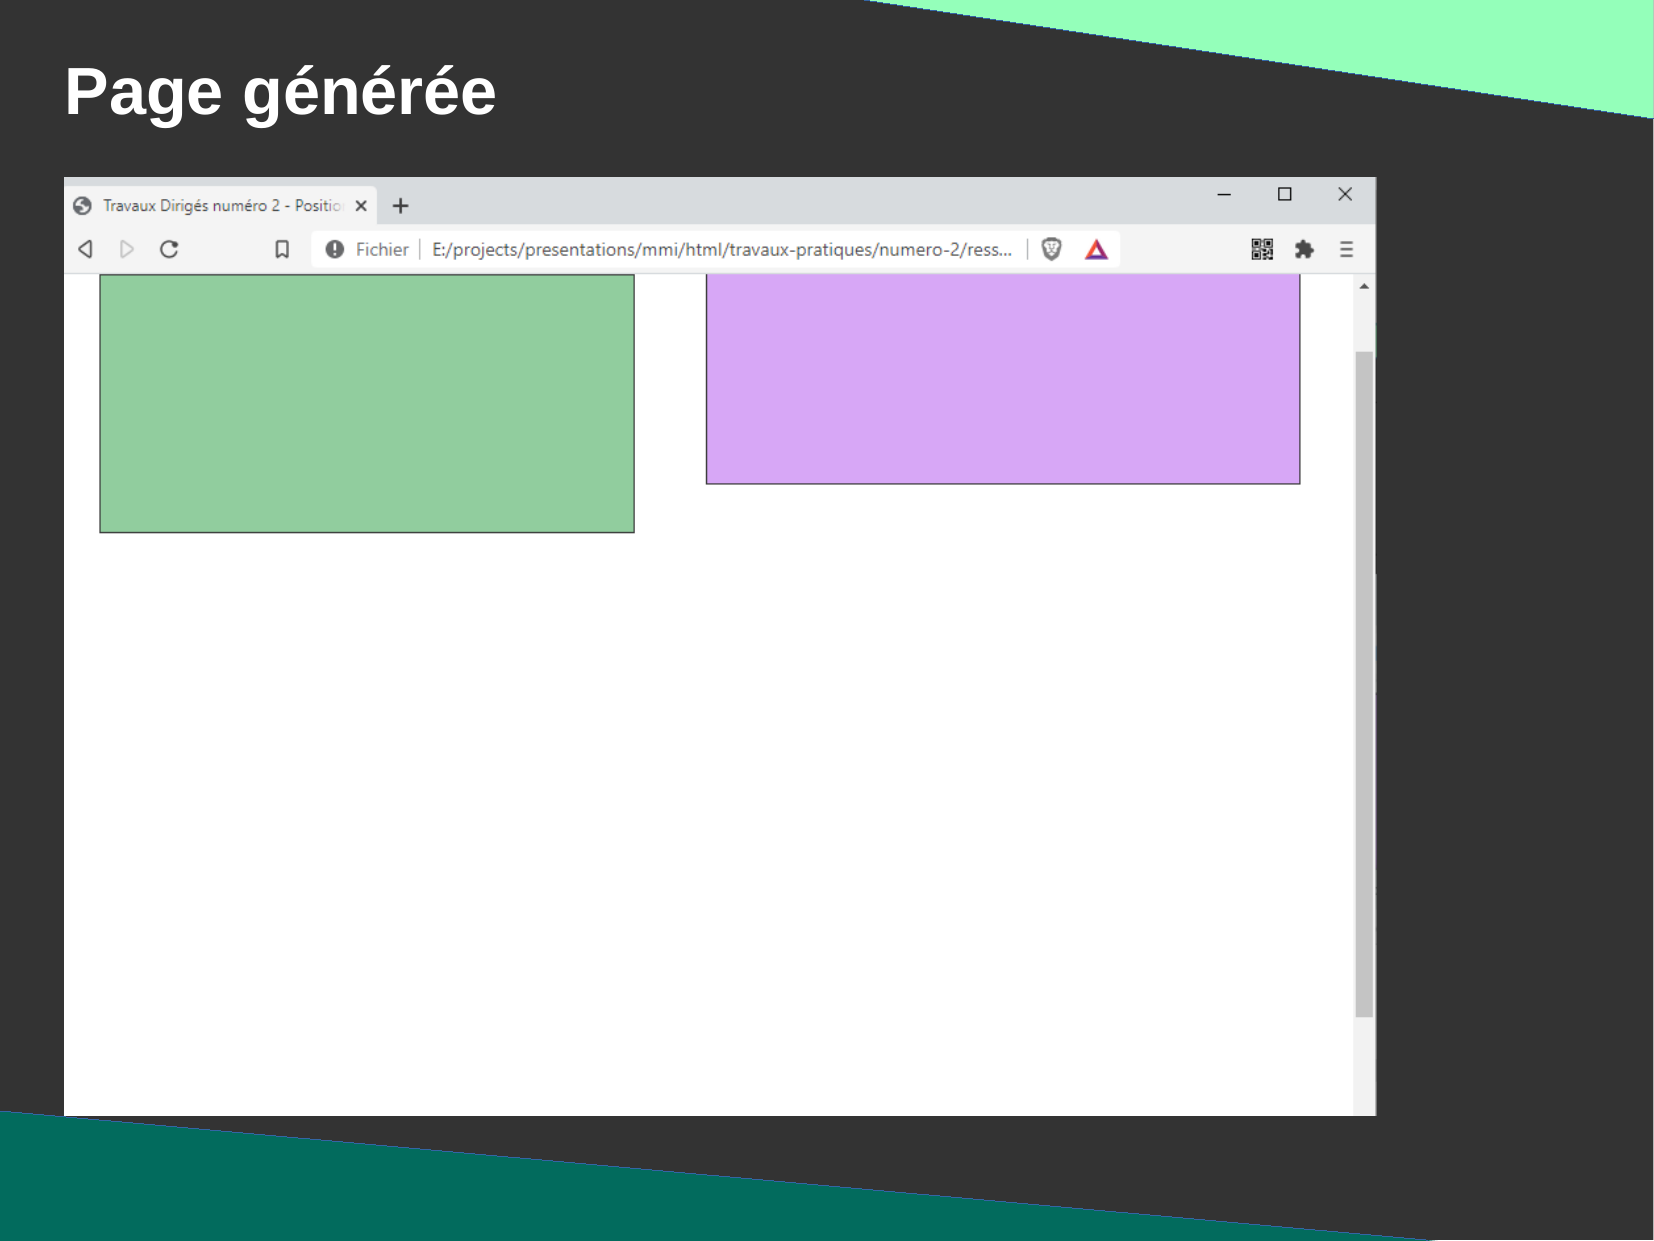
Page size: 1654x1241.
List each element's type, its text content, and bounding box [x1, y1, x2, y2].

picture [64, 177, 1377, 1116]
text_box [864, 0, 1654, 119]
title Page générée [64, 54, 1553, 157]
